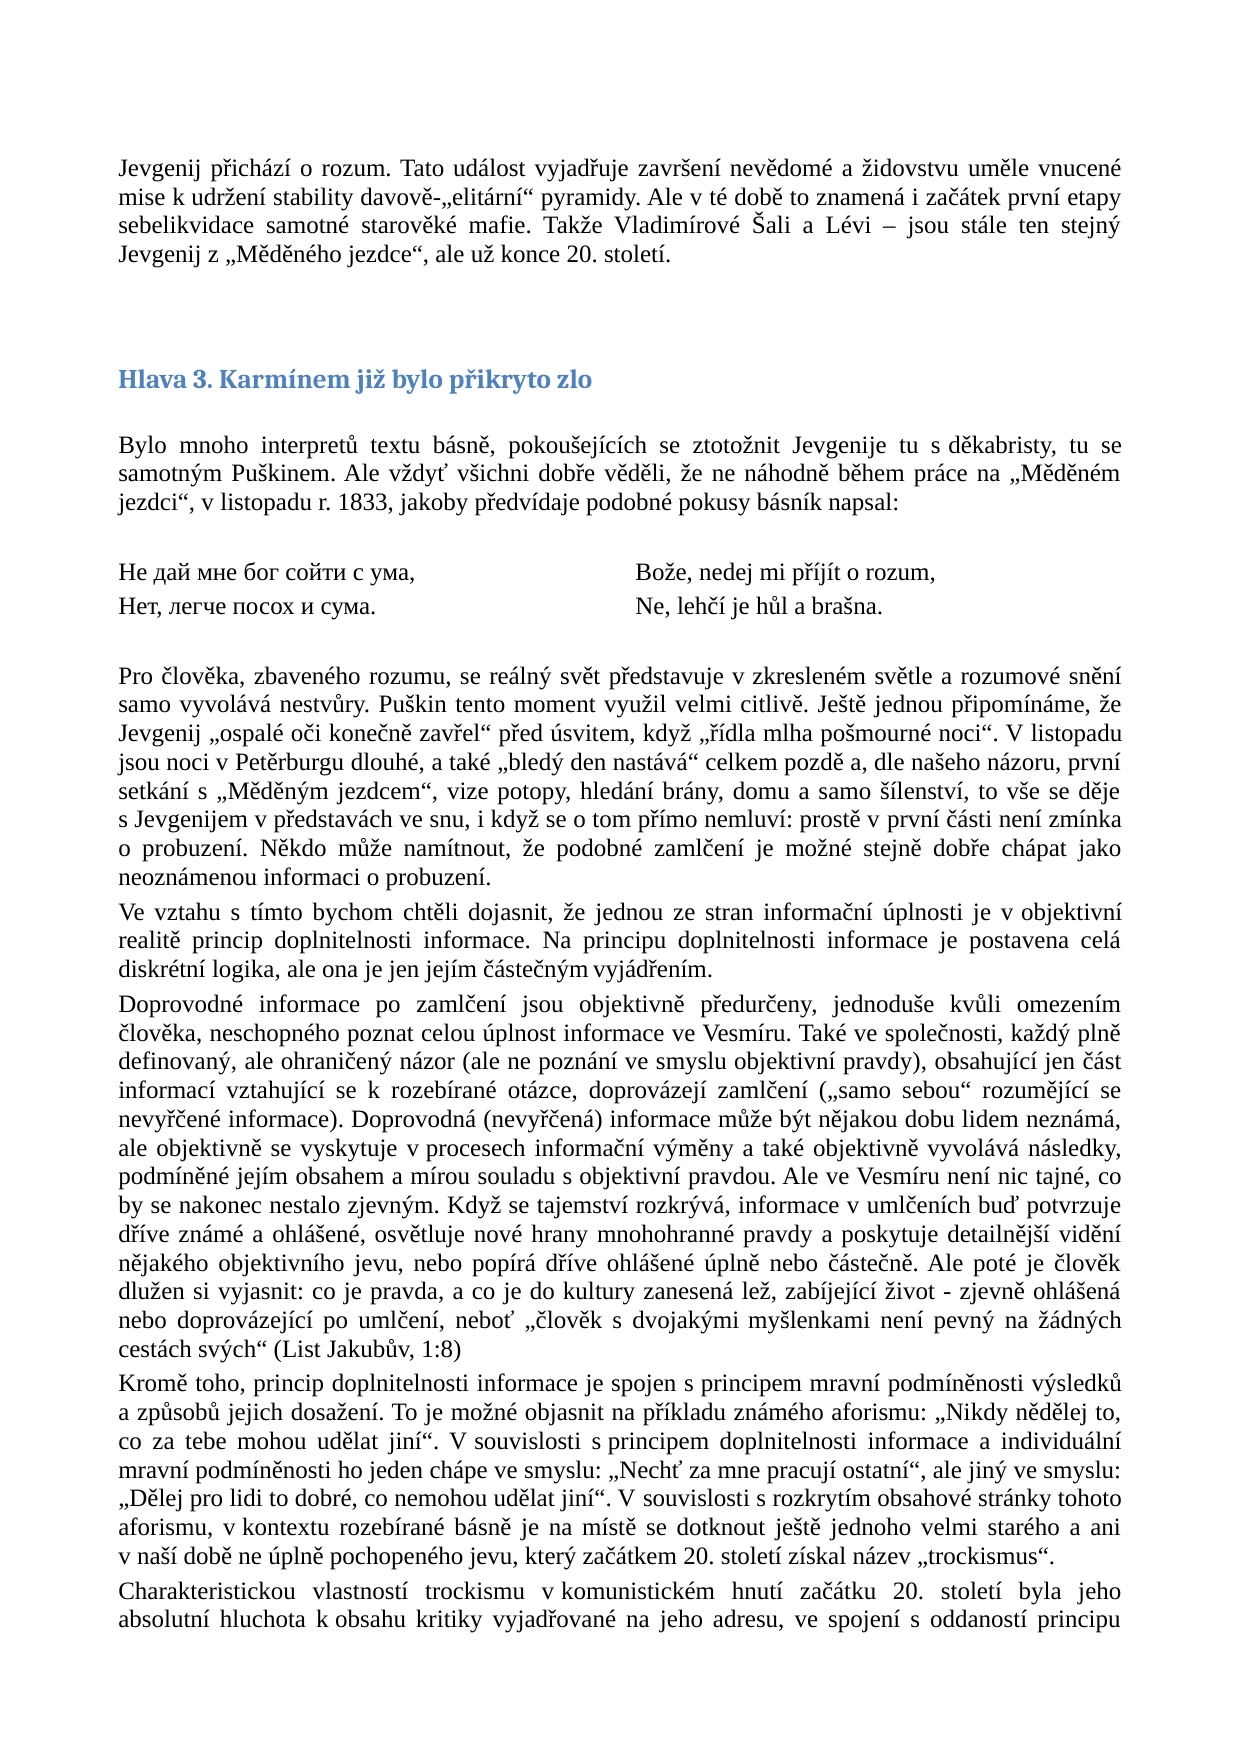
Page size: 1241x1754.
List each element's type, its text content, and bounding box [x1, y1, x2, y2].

text Bylo mnoho interpretů textu básně, pokoušejících se ztotožnit Jevgenije tu s děkabristy, tu se samotným Puškinem. Ale vždyť všichni dobře věděli, že ne náhodně během práce na „Měděném jezdci“, v listopadu r. 1833, jakoby předvídaje podobné pokusy básník napsal: [118, 430, 1122, 516]
text Charakteristickou vlastností trockismu v komunistickém hnutí začátku 20. století byla jeho absolutní hluchota k obsahu kritiky vyjadřované na jeho adresu, ve spojení s oddaností principu [118, 1576, 1122, 1633]
text Ve vztahu s tímto bychom chtěli dojasnit, že jednou ze stran informační úplnosti je v objektivní realitě princip doplnitelnosti informace. Na principu doplnitelnosti informace je postavena celá diskrétní logika, ale ona je jen jejím částečným vyjádřením. [118, 897, 1122, 983]
subtitle Hlava 3. Karmínem již bylo přikryto zlo [118, 364, 1122, 395]
text Jevgenij přichází o rozum. Tato událost vyjadřuje završení nevědomé a židovstvu uměle vnucené mise k udržení stability davově-„elitární“ pyramidy. Ale v té době to znamená i začátek první etapy sebelikvidace samotné starověké mafie. Takže Vladimírové Šali a Lévi – jsou stále ten stejný Jevgenij z „Měděného jezdce“, ale už konce 20. století. [118, 153, 1122, 268]
text Нет, легче посох и сума. Ne, lehčí je hůl a brašna. [118, 591, 1122, 620]
text Doprovodné informace po zamlčení jsou objektivně předurčeny, jednoduše kvůli omezením člověka, neschopného poznat celou úplnost informace ve Vesmíru. Také ve společnosti, každý plně definovaný, ale ohraničený názor (ale ne poznání ve smyslu objektivní pravdy), obsahující jen část informací vztahující se k rozebírané otázce, doprovázejí zamlčení („samo sebou“ rozumějící se nevyřčené informace). Doprovodná (nevyřčená) informace může být nějakou dobu lidem neznámá, ale objektivně se vyskytuje v procesech informační výměny a také objektivně vyvolává následky, podmíněné jejím obsahem a mírou souladu s objektivní pravdou. Ale ve Vesmíru není nic tajné, co by se nakonec nestalo zjevným. Když se tajemství rozkrývá, informace v umlčeních buď potvrzuje dříve známé a ohlášené, osvětluje nové hrany mnohohranné pravdy a poskytuje detailnější vidění nějakého objektivního jevu, nebo popírá dříve ohlášené úplně nebo částečně. Ale poté je člověk dlužen si vyjasnit: co je pravda, a co je do kultury zanesená lež, zabíjející život - zjevně ohlášená nebo doprovázející po umlčení, neboť „člověk s dvojakými myšlenkami není pevný na žádných cestách svých“ (List Jakubův, 1:8) [118, 989, 1122, 1363]
text Pro člověka, zbaveného rozumu, se reálný svět představuje v zkresleném světle a rozumové snění samo vyvolává nestvůry. Puškin tento moment využil velmi citlivě. Ještě jednou připomínáme, že Jevgenij „ospalé oči konečně zavřel“ před úsvitem, když „řídla mlha pošmourné noci“. V listopadu jsou noci v Petěrburgu dlouhé, a také „bledý den nastává“ celkem pozdě a, dle našeho názoru, první setkání s „Měděným jezdcem“, vize potopy, hledání brány, domu a samo šílenství, to vše se děje s Jevgenijem v představách ve snu, i když se o tom přímo nemluví: prostě v první části není zmínka o probuzení. Někdo může namítnout, že podobné zamlčení je možné stejně dobře chápat jako neoznámenou informaci o probuzení. [118, 661, 1122, 891]
text Не дай мне бог сойти с ума, Bože, nedej mi příjít o rozum, [118, 557, 1122, 585]
text Kromě toho, princip doplnitelnosti informace je spojen s principem mravní podmíněnosti výsledků a způsobů jejich dosažení. To je možné objasnit na příkladu známého aforismu: „Nikdy nědělej to, co za tebe mohou udělat jiní“. V souvislosti s principem doplnitelnosti informace a individuální mravní podmíněnosti ho jeden chápe ve smyslu: „Nechť za mne pracují ostatní“, ale jiný ve smyslu: „Dělej pro lidi to dobré, co nemohou udělat jiní“. V souvislosti s rozkrytím obsahové stránky tohoto aforismu, v kontextu rozebírané básně je na místě se dotknout ještě jednoho velmi starého a ani v naší době ne úplně pochopeného jevu, který začátkem 20. století získal název „trockismus“. [118, 1368, 1122, 1570]
